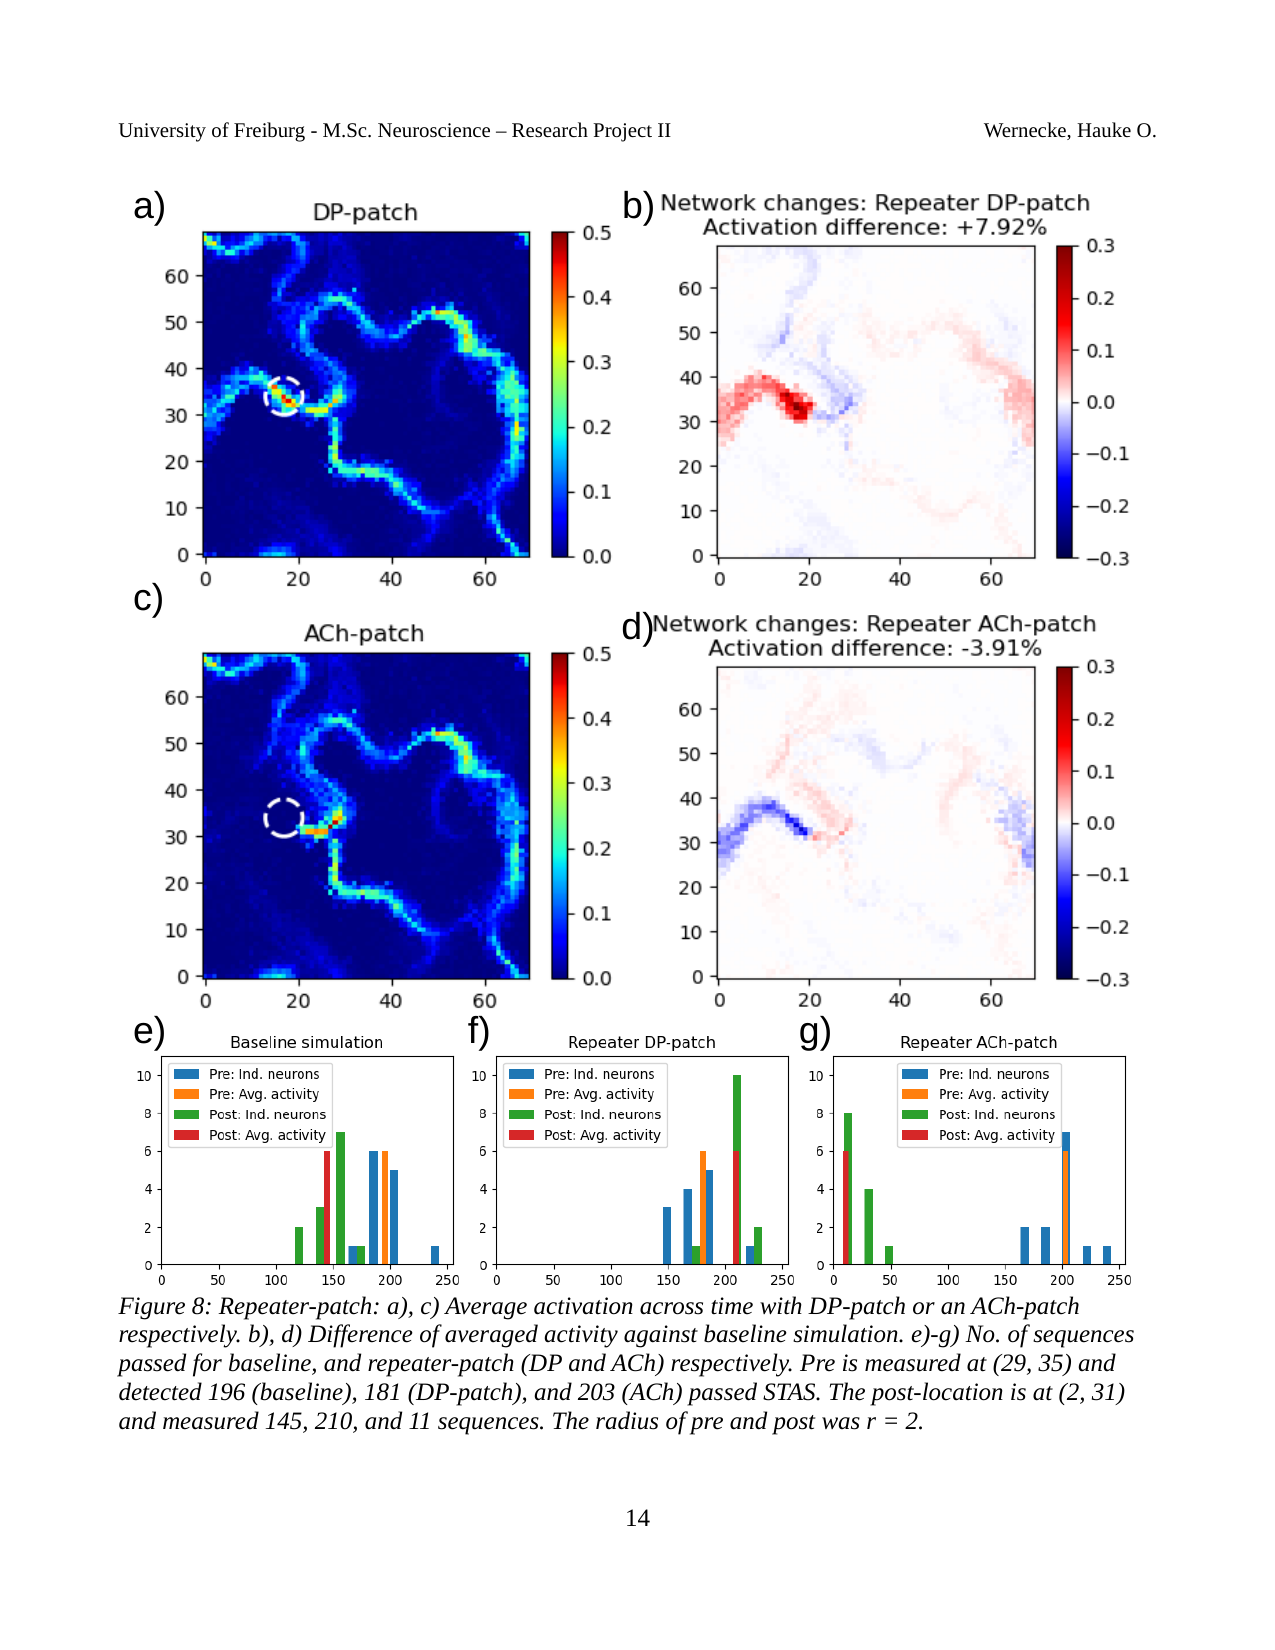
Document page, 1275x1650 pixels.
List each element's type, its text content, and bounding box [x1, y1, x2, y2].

picture [804, 1040, 813, 1048]
picture [804, 1028, 813, 1041]
picture [628, 200, 638, 216]
picture [804, 1028, 1140, 1291]
text Figure 8: Repeater-patch: a), c) Average activation across time with DP-patch or an ACh-patch respectively. b), d) Difference of averaged activity against baseline simulation. e)-g) No. of sequences passed for baseline, and repeater-patch (DP and ACh) respectively. Pre is measured at (29, 35) and detected 196 (baseline), 181 (DP-patch), and 203 (ACh) passed STAS. The post-location is at (2, 31) and measured 145, 210, and 11 sequences. The radius of pre and post was r = 2. [118, 188, 1140, 1463]
picture [626, 614, 636, 621]
picture [626, 621, 636, 637]
picture [151, 614, 1131, 1025]
picture [151, 193, 1131, 603]
picture [132, 1028, 803, 1291]
